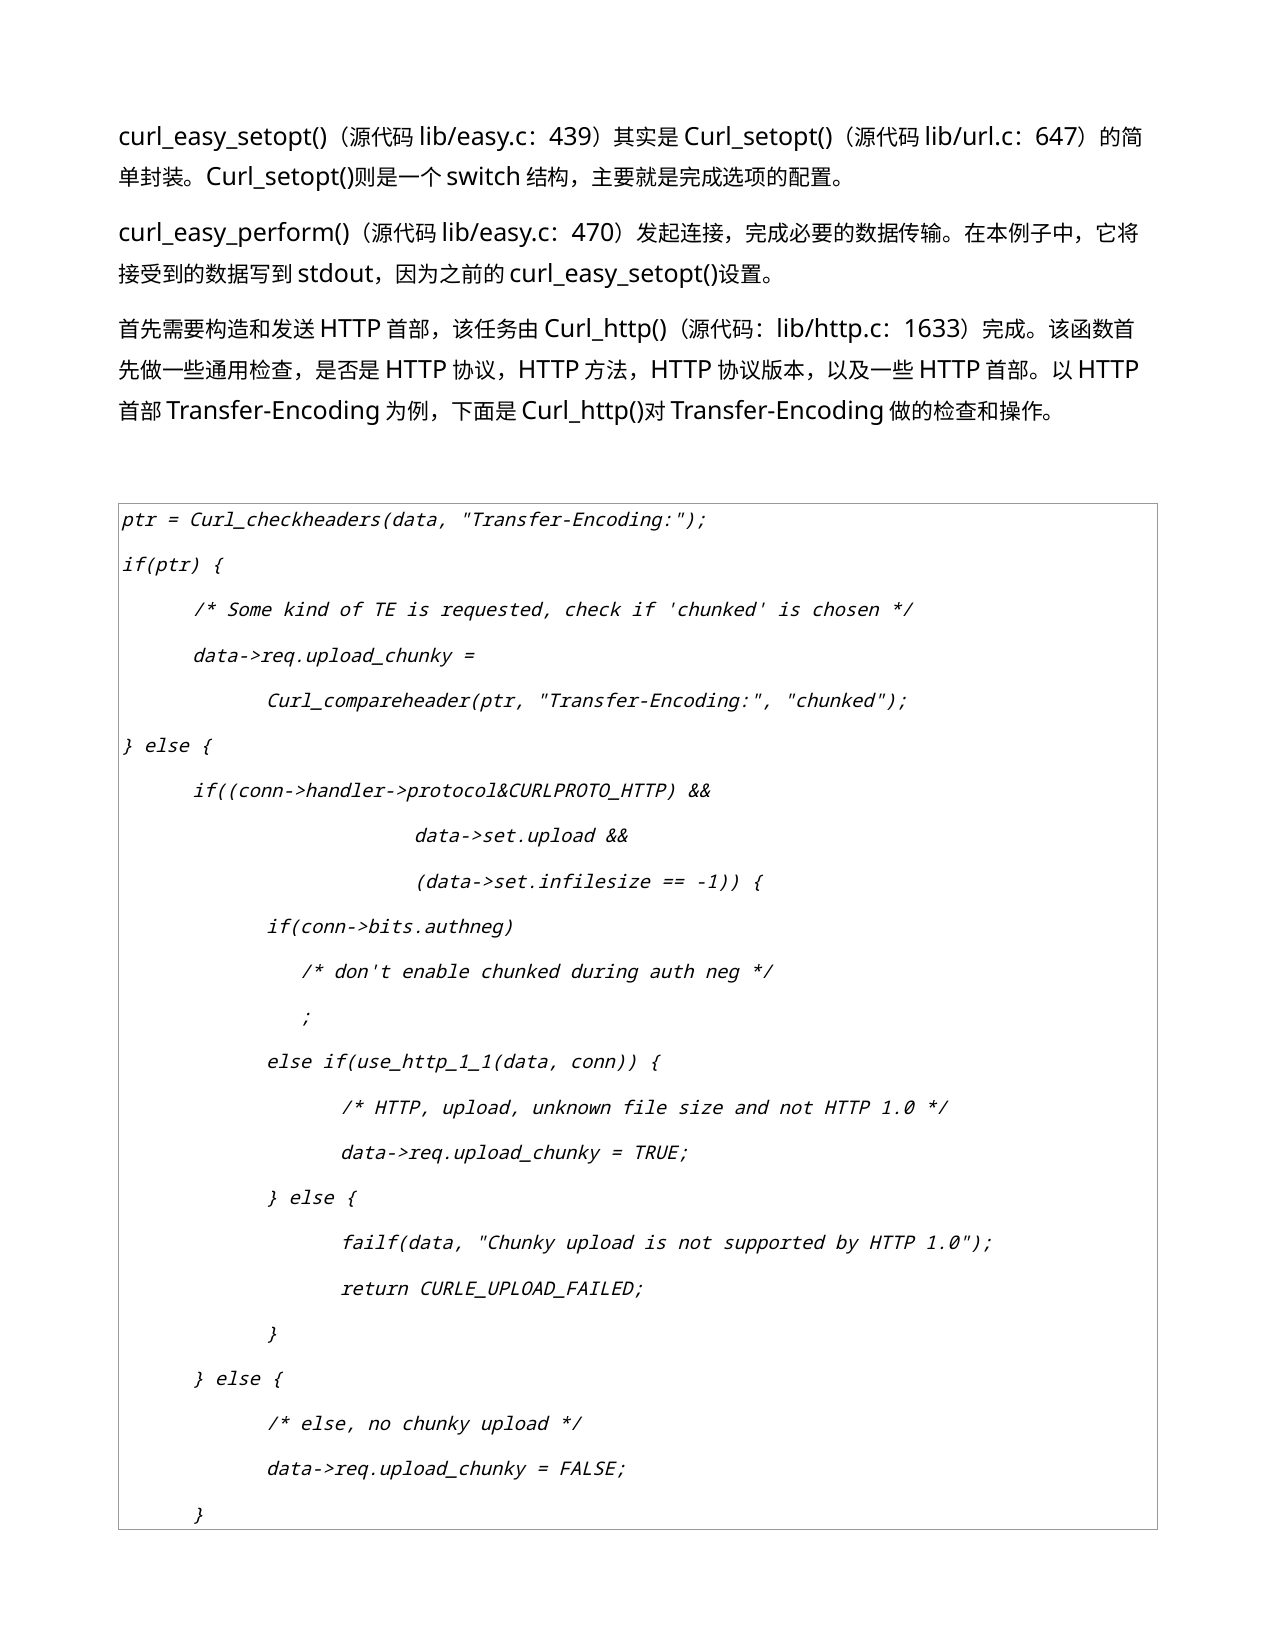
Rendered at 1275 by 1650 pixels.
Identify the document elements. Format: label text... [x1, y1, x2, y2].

text (data->set.infilesize == -1)) { [119, 865, 1157, 893]
text data->req.upload_chunky = FALSE; [119, 1452, 1157, 1481]
text /* Some kind of TE is requested, check if 'chunked' is chosen */ [119, 593, 1157, 622]
text /* HTTP, upload, unknown file size and not HTTP 1.0 */ [119, 1091, 1157, 1119]
text ; [119, 1000, 1157, 1029]
text /* don't enable chunked during auth neg */ [119, 955, 1157, 984]
text data->set.upload && [119, 819, 1157, 848]
text curl_easy_perform()（源代码lib/easy.c：470）发起连接，完成必要的数据传输。在本例子中，它将接受到的数据写到stdout，因为之前的curl_easy_setopt()设置。 [118, 214, 1157, 289]
text } else { [119, 1362, 1157, 1391]
text } [119, 1317, 1157, 1346]
text if(ptr) { [119, 548, 1157, 577]
text ptr = Curl_checkheaders(data, "Transfer-Encoding:"); [119, 504, 1157, 532]
text else if(use_http_1_1(data, conn)) { [119, 1046, 1157, 1074]
text data->req.upload_chunky = TRUE; [119, 1136, 1157, 1165]
text data->req.upload_chunky = [119, 639, 1157, 667]
text curl_easy_setopt()（源代码lib/easy.c：439）其实是Curl_setopt()（源代码lib/url.c：647）的简单封装。Curl_setopt()则是一个switch结构，主要就是完成选项的配置。 [118, 118, 1157, 193]
text /* else, no chunky upload */ [119, 1407, 1157, 1436]
text Curl_compareheader(ptr, "Transfer-Encoding:", "chunked"); [119, 684, 1157, 713]
text if((conn->handler->protocol&CURLPROTO_HTTP) && [119, 774, 1157, 803]
text } else { [119, 729, 1157, 758]
text return CURLE_UPLOAD_FAILED; [119, 1272, 1157, 1300]
text } [119, 1498, 1157, 1529]
text failf(data, "Chunky upload is not supported by HTTP 1.0"); [119, 1226, 1157, 1255]
text 首先需要构造和发送HTTP首部，该任务由Curl_http()（源代码：lib/http.c：1633）完成。该函数首先做一些通用检查，是否是HTTP协议，HTTP方法，HTTP协议版本，以及一些HTTP首部。以HTTP首部Transfer-Encoding为例，下面是Curl_http()对Transfer-Encoding做的检查和操作。 [118, 311, 1157, 426]
text } else { [119, 1181, 1157, 1210]
text if(conn->bits.authneg) [119, 910, 1157, 939]
